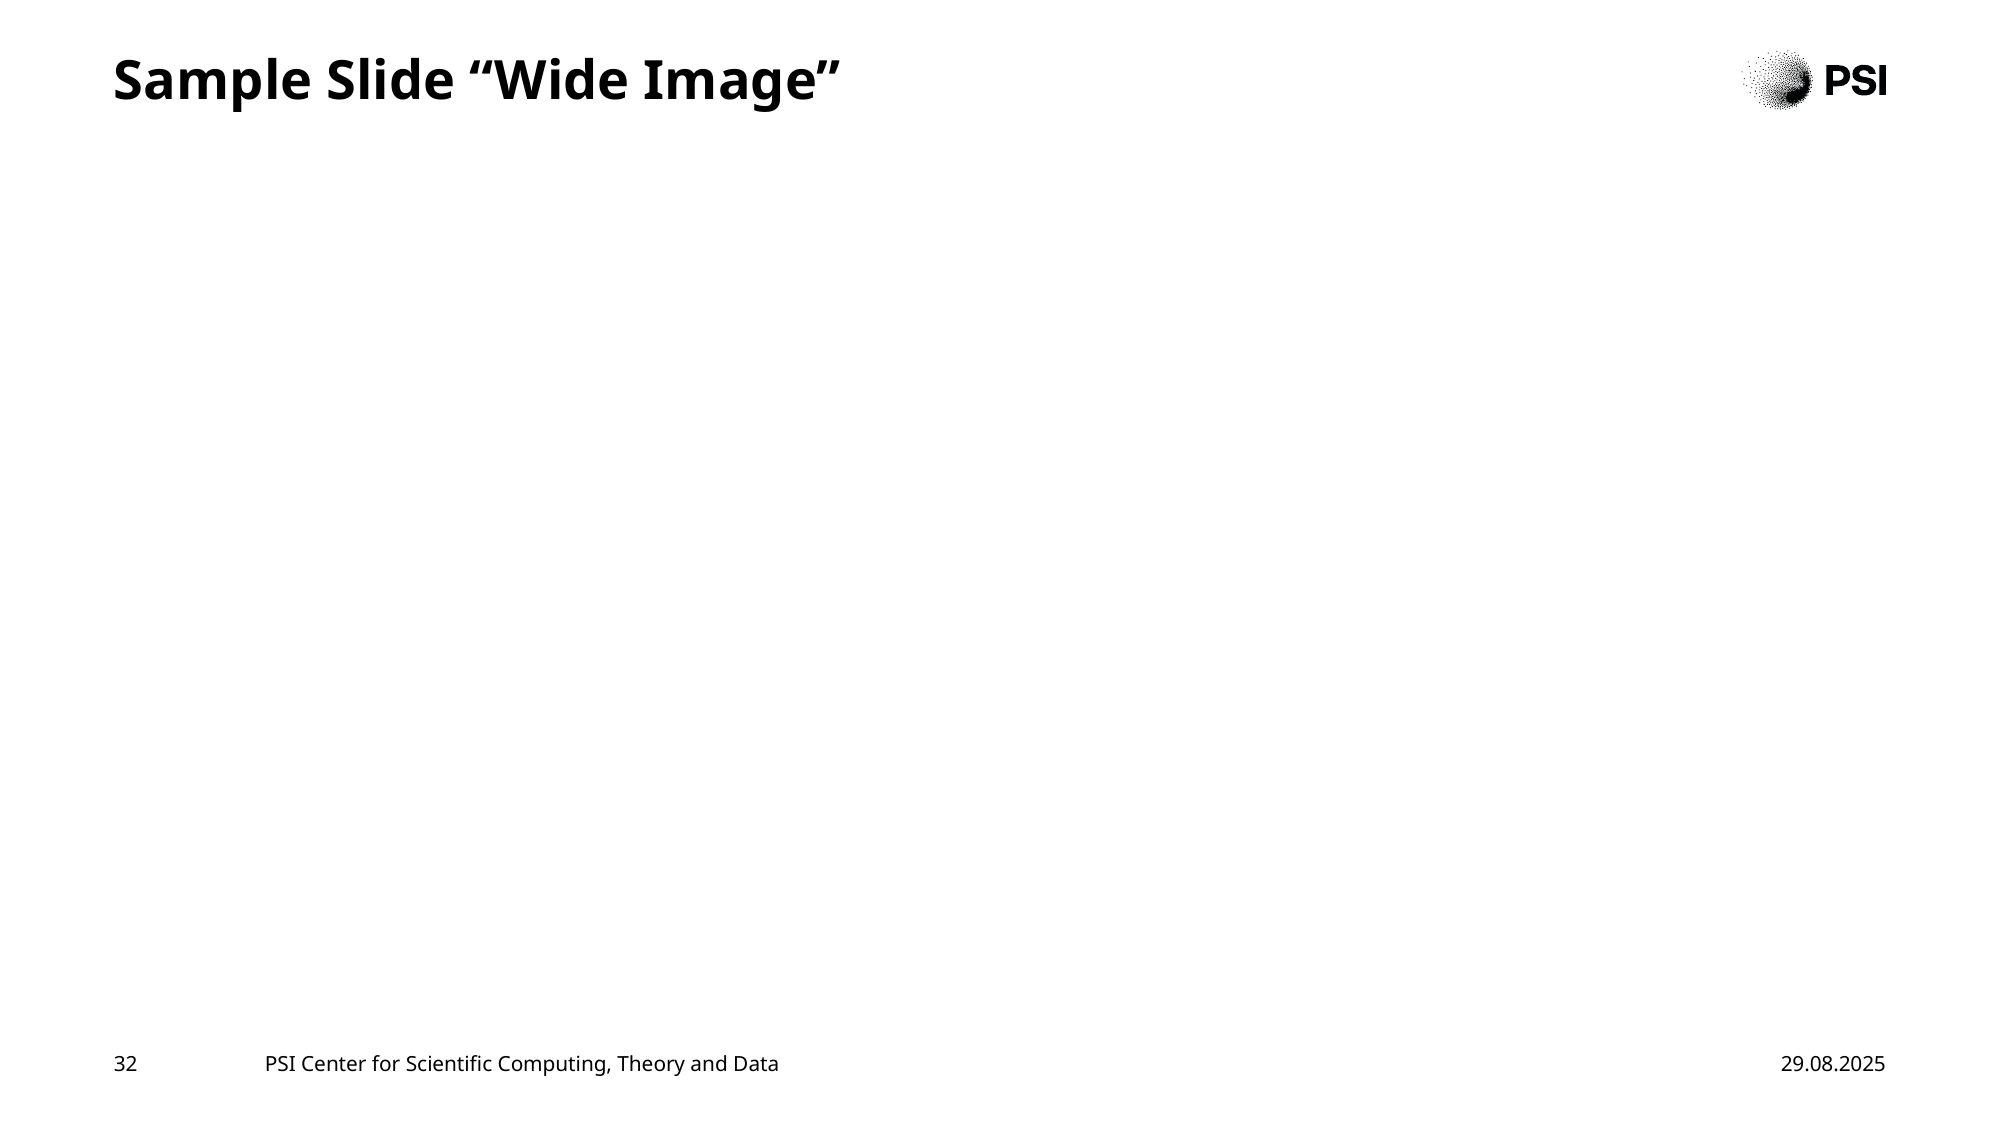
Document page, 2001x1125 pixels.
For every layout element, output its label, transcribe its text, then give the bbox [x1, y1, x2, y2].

footer PSI Center for Scientific Computing, Theory and Data [264, 1050, 1585, 1075]
title Sample Slide “Wide Image” [114, 45, 1585, 179]
slide_number [114, 1050, 230, 1075]
slide_number 29.08.2025 [1620, 1050, 1886, 1075]
